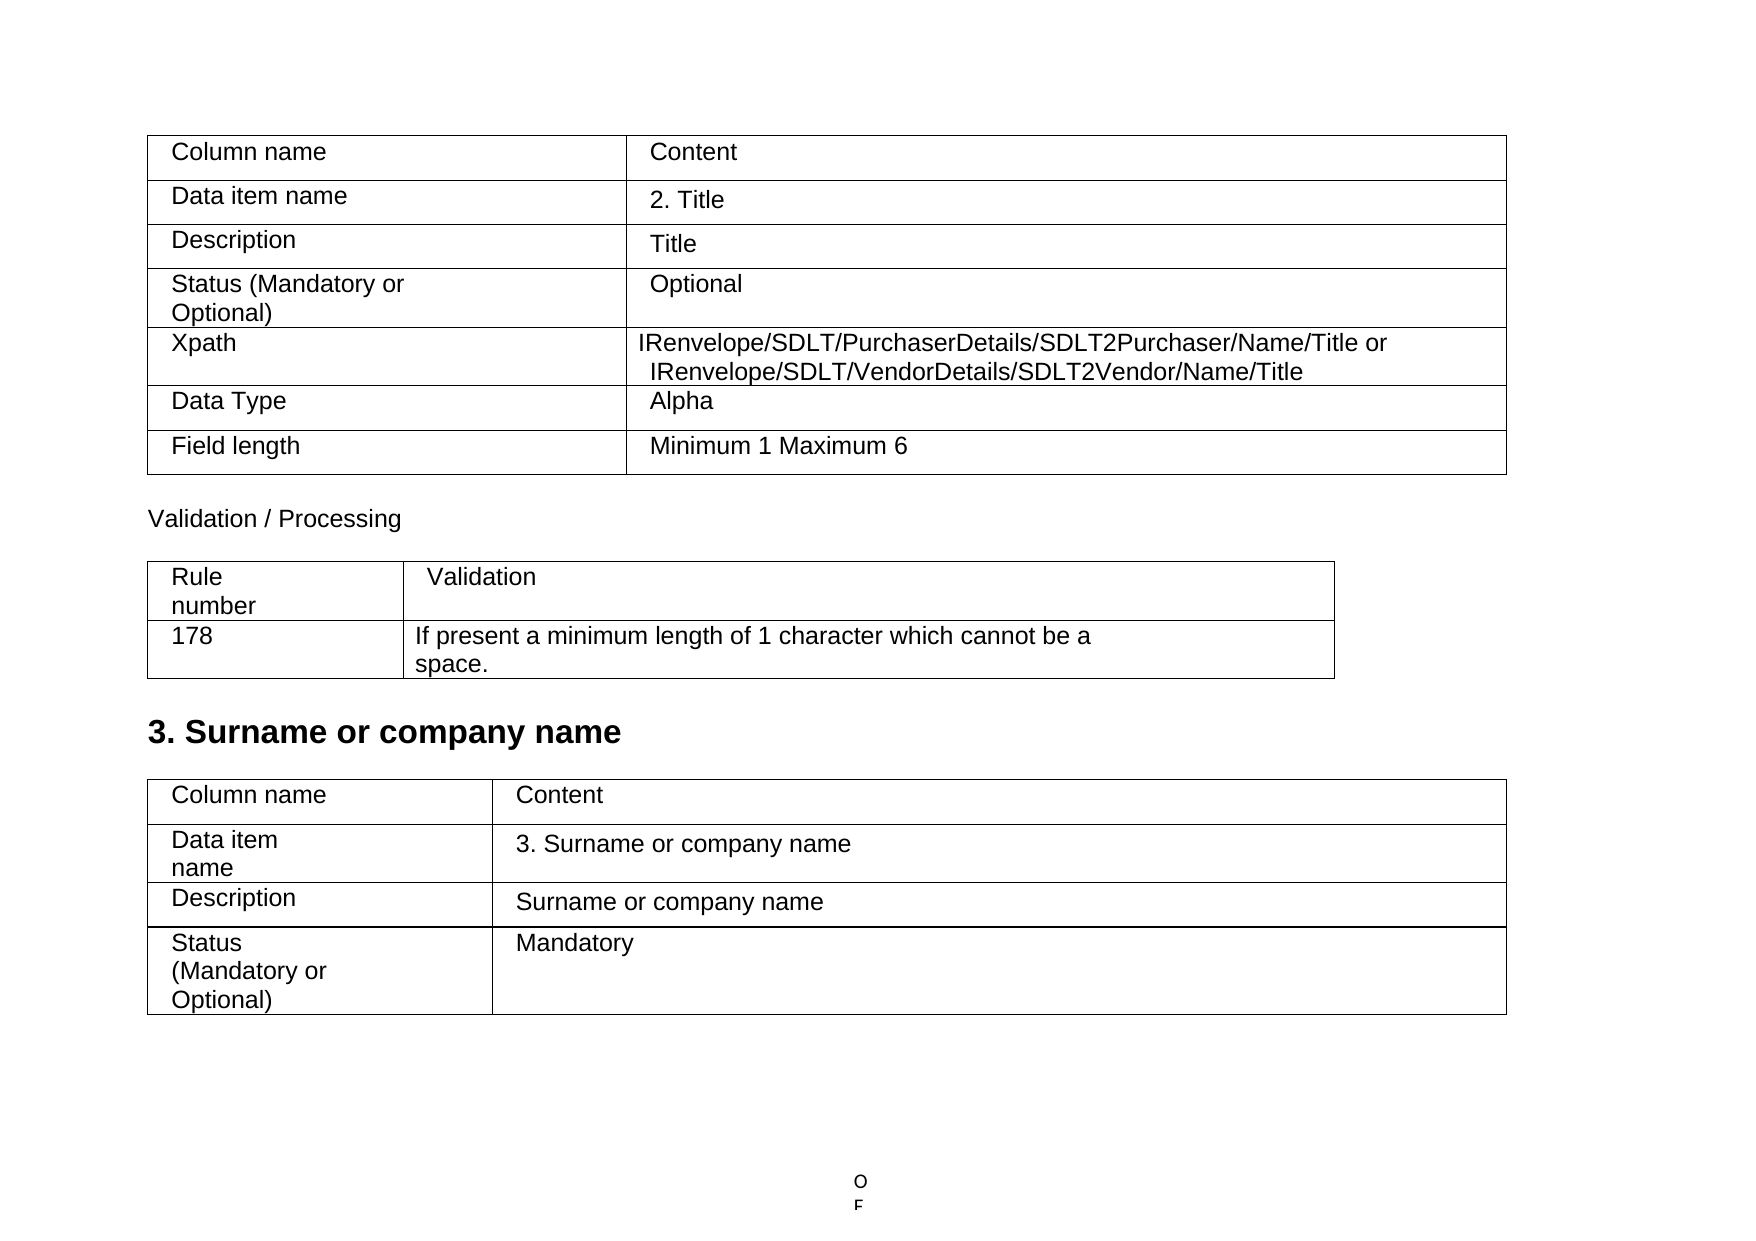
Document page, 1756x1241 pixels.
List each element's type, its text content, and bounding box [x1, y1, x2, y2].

table_cell Title [627, 225, 1506, 268]
table_cell Surname or company name [493, 883, 1506, 926]
table_header Validation [404, 562, 1334, 620]
table_cell Mandatory [493, 928, 1506, 1014]
table_cell 178 [148, 621, 403, 678]
table_cell Field length [148, 431, 626, 474]
table_cell If present a minimum length of 1 character which cannot be a space. [404, 621, 1334, 678]
table_cell Status (Mandatory or Optional) [148, 269, 626, 327]
table_cell Xpath [148, 328, 626, 385]
table_cell Alpha [627, 386, 1506, 429]
table_cell Data item name [148, 181, 626, 224]
table_cell Description [148, 883, 492, 926]
table_cell Minimum 1 Maximum 6 [627, 431, 1506, 474]
table_cell IRenvelope/SDLT/PurchaserDetails/SDLT2Purchaser/Name/Title or IRenvelope/SDLT/VendorDetails/SDLT2Vendor/Name/Title [627, 328, 1506, 385]
table_header Content [493, 780, 1506, 824]
table_cell 3. Surname or company name [493, 825, 1506, 882]
table_cell Description [148, 225, 626, 268]
table_cell 2. Title [627, 181, 1506, 224]
table_header Column name [148, 780, 492, 824]
table_header Column name [148, 136, 626, 180]
text Validation / Processing [148, 504, 1515, 532]
table_header Rule number [148, 562, 403, 620]
table_cell Status (Mandatory or Optional) [148, 928, 492, 1014]
table_cell Data Type [148, 386, 626, 429]
table_cell Data item name [148, 825, 492, 882]
table_cell Optional [627, 269, 1506, 327]
table_header Content [627, 136, 1506, 180]
subtitle 3. Surname or company name [148, 712, 1515, 751]
